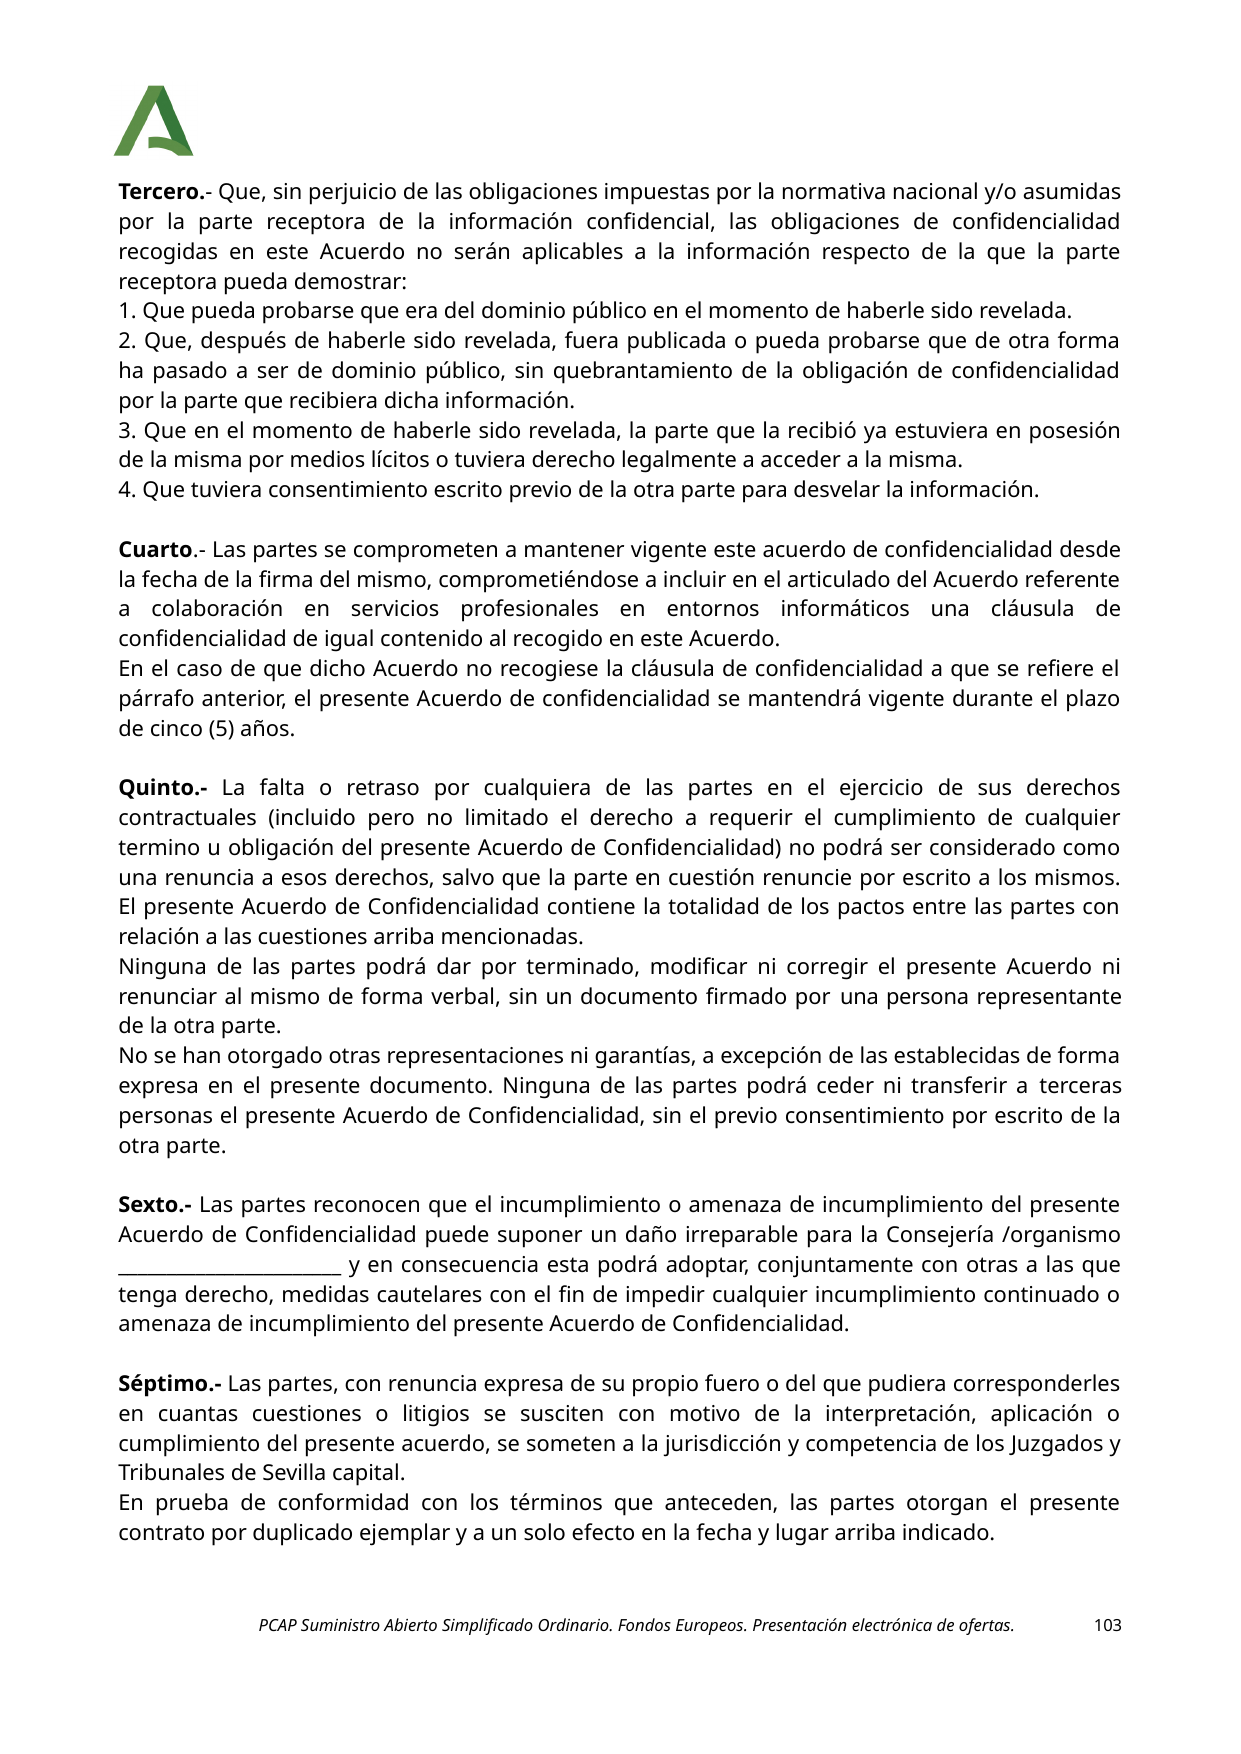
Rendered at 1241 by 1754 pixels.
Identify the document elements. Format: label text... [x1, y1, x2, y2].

text 2. Que, después de haberle sido revelada, fuera publicada o pueda probarse que de otra forma ha pasado a ser de dominio público, sin quebrantamiento de la obligación de confidencialidad por la parte que recibiera dicha información. [118, 325, 1122, 415]
text En prueba de conformidad con los términos que anteceden, las partes otorgan el presente contrato por duplicado ejemplar y a un solo efecto en la fecha y lugar arriba indicado. [118, 1487, 1122, 1547]
text 3. Que en el momento de haberle sido revelada, la parte que la recibió ya estuviera en posesión de la misma por medios lícitos o tuviera derecho legalmente a acceder a la misma. [118, 415, 1122, 474]
text En el caso de que dicho Acuerdo no recogiese la cláusula de confidencialidad a que se refiere el párrafo anterior, el presente Acuerdo de confidencialidad se mantendrá vigente durante el plazo de cinco (5) años. [118, 653, 1122, 742]
text Quinto.- La falta o retraso por cualquiera de las partes en el ejercicio de sus derechos contractuales (incluido pero no limitado el derecho a requerir el cumplimiento de cualquier termino u obligación del presente Acuerdo de Confidencialidad) no podrá ser considerado como una renuncia a esos derechos, salvo que la parte en cuestión renuncie por escrito a los mismos. El presente Acuerdo de Confidencialidad contiene la totalidad de los pactos entre las partes con relación a las cuestiones arriba mencionadas. [118, 772, 1122, 951]
text No se han otorgado otras representaciones ni garantías, a excepción de las establecidas de forma expresa en el presente documento. Ninguna de las partes podrá ceder ni transferir a terceras personas el presente Acuerdo de Confidencialidad, sin el previo consentimiento por escrito de la otra parte. [118, 1040, 1122, 1159]
text Tercero.- Que, sin perjuicio de las obligaciones impuestas por la normativa nacional y/o asumidas por la parte receptora de la información confidencial, las obligaciones de confidencialidad recogidas en este Acuerdo no serán aplicables a la información respecto de la que la parte receptora pueda demostrar: [118, 176, 1122, 296]
text Séptimo.- Las partes, con renuncia expresa de su propio fuero o del que pudiera corresponderles en cuantas cuestiones o litigios se susciten con motivo de la interpretación, aplicación o cumplimiento del presente acuerdo, se someten a la jurisdicción y competencia de los Juzgados y Tribunales de Sevilla capital. [118, 1368, 1122, 1487]
picture [109, 81, 198, 160]
text 1. Que pueda probarse que era del dominio público en el momento de haberle sido revelada. [118, 296, 1122, 325]
text Sexto.- Las partes reconocen que el incumplimiento o amenaza de incumplimiento del presente Acuerdo de Confidencialidad puede suponer un daño irreparable para la Consejería /organismo _______________________ y en consecuencia esta podrá adoptar, conjuntamente con otras a las que tenga derecho, medidas cautelares con el fin de impedir cualquier incumplimiento continuado o amenaza de incumplimiento del presente Acuerdo de Confidencialidad. [118, 1189, 1122, 1338]
text Ninguna de las partes podrá dar por terminado, modificar ni corregir el presente Acuerdo ni renunciar al mismo de forma verbal, sin un documento firmado por una persona representante de la otra parte. [118, 951, 1122, 1040]
text 4. Que tuviera consentimiento escrito previo de la otra parte para desvelar la información. [118, 474, 1122, 504]
text Cuarto.- Las partes se comprometen a mantener vigente este acuerdo de confidencialidad desde la fecha de la firma del mismo, comprometiéndose a incluir en el articulado del Acuerdo referente a colaboración en servicios profesionales en entornos informáticos una cláusula de confidencialidad de igual contenido al recogido en este Acuerdo. [118, 534, 1122, 653]
